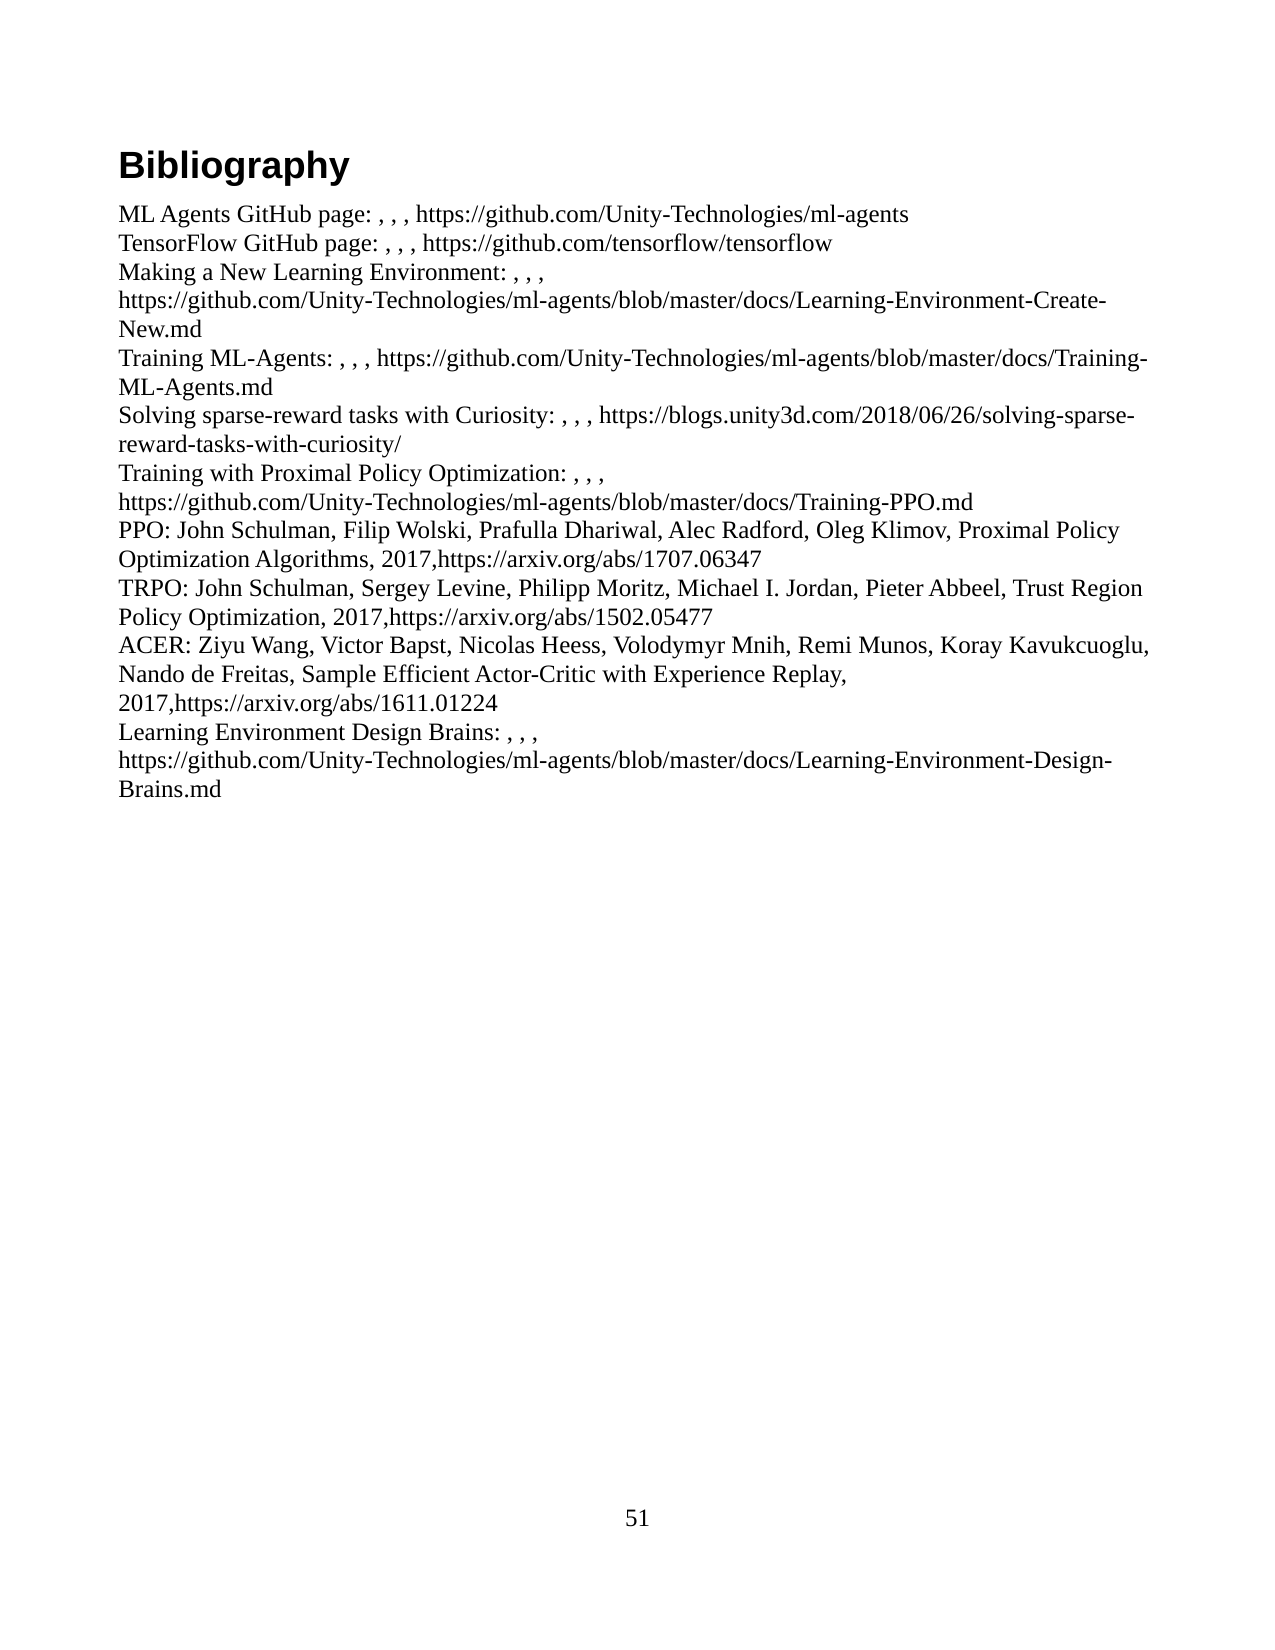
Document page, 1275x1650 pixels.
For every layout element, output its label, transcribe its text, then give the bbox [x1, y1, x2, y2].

text Training with Proximal Policy Optimization: , , , https://github.com/Unity-Technologies/ml-agents/blob/master/docs/Training-PPO.md [118, 458, 1157, 516]
text PPO: John Schulman, Filip Wolski, Prafulla Dhariwal, Alec Radford, Oleg Klimov, Proximal Policy Optimization Algorithms, 2017,https://arxiv.org/abs/1707.06347 [118, 516, 1157, 573]
text Solving sparse-reward tasks with Curiosity: , , , https://blogs.unity3d.com/2018/06/26/solving-sparse-reward-tasks-with-curiosity/ [118, 401, 1157, 458]
text ACER: Ziyu Wang, Victor Bapst, Nicolas Heess, Volodymyr Mnih, Remi Munos, Koray Kavukcuoglu, Nando de Freitas, Sample Efficient Actor-Critic with Experience Replay, 2017,https://arxiv.org/abs/1611.01224 [118, 631, 1157, 717]
text TRPO: John Schulman, Sergey Levine, Philipp Moritz, Michael I. Jordan, Pieter Abbeel, Trust Region Policy Optimization, 2017,https://arxiv.org/abs/1502.05477 [118, 573, 1157, 631]
subtitle Bibliography [118, 143, 1157, 187]
text Training ML-Agents: , , , https://github.com/Unity-Technologies/ml-agents/blob/master/docs/Training-ML-Agents.md [118, 343, 1157, 401]
text Making a New Learning Environment: , , , https://github.com/Unity-Technologies/ml-agents/blob/master/docs/Learning-Environment-Create-New.md [118, 257, 1157, 343]
text Learning Environment Design Brains: , , , https://github.com/Unity-Technologies/ml-agents/blob/master/docs/Learning-Environment-Design-Brains.md [118, 717, 1157, 803]
text TensorFlow GitHub page: , , , https://github.com/tensorflow/tensorflow [118, 228, 1157, 257]
text ML Agents GitHub page: , , , https://github.com/Unity-Technologies/ml-agents [118, 199, 1157, 228]
